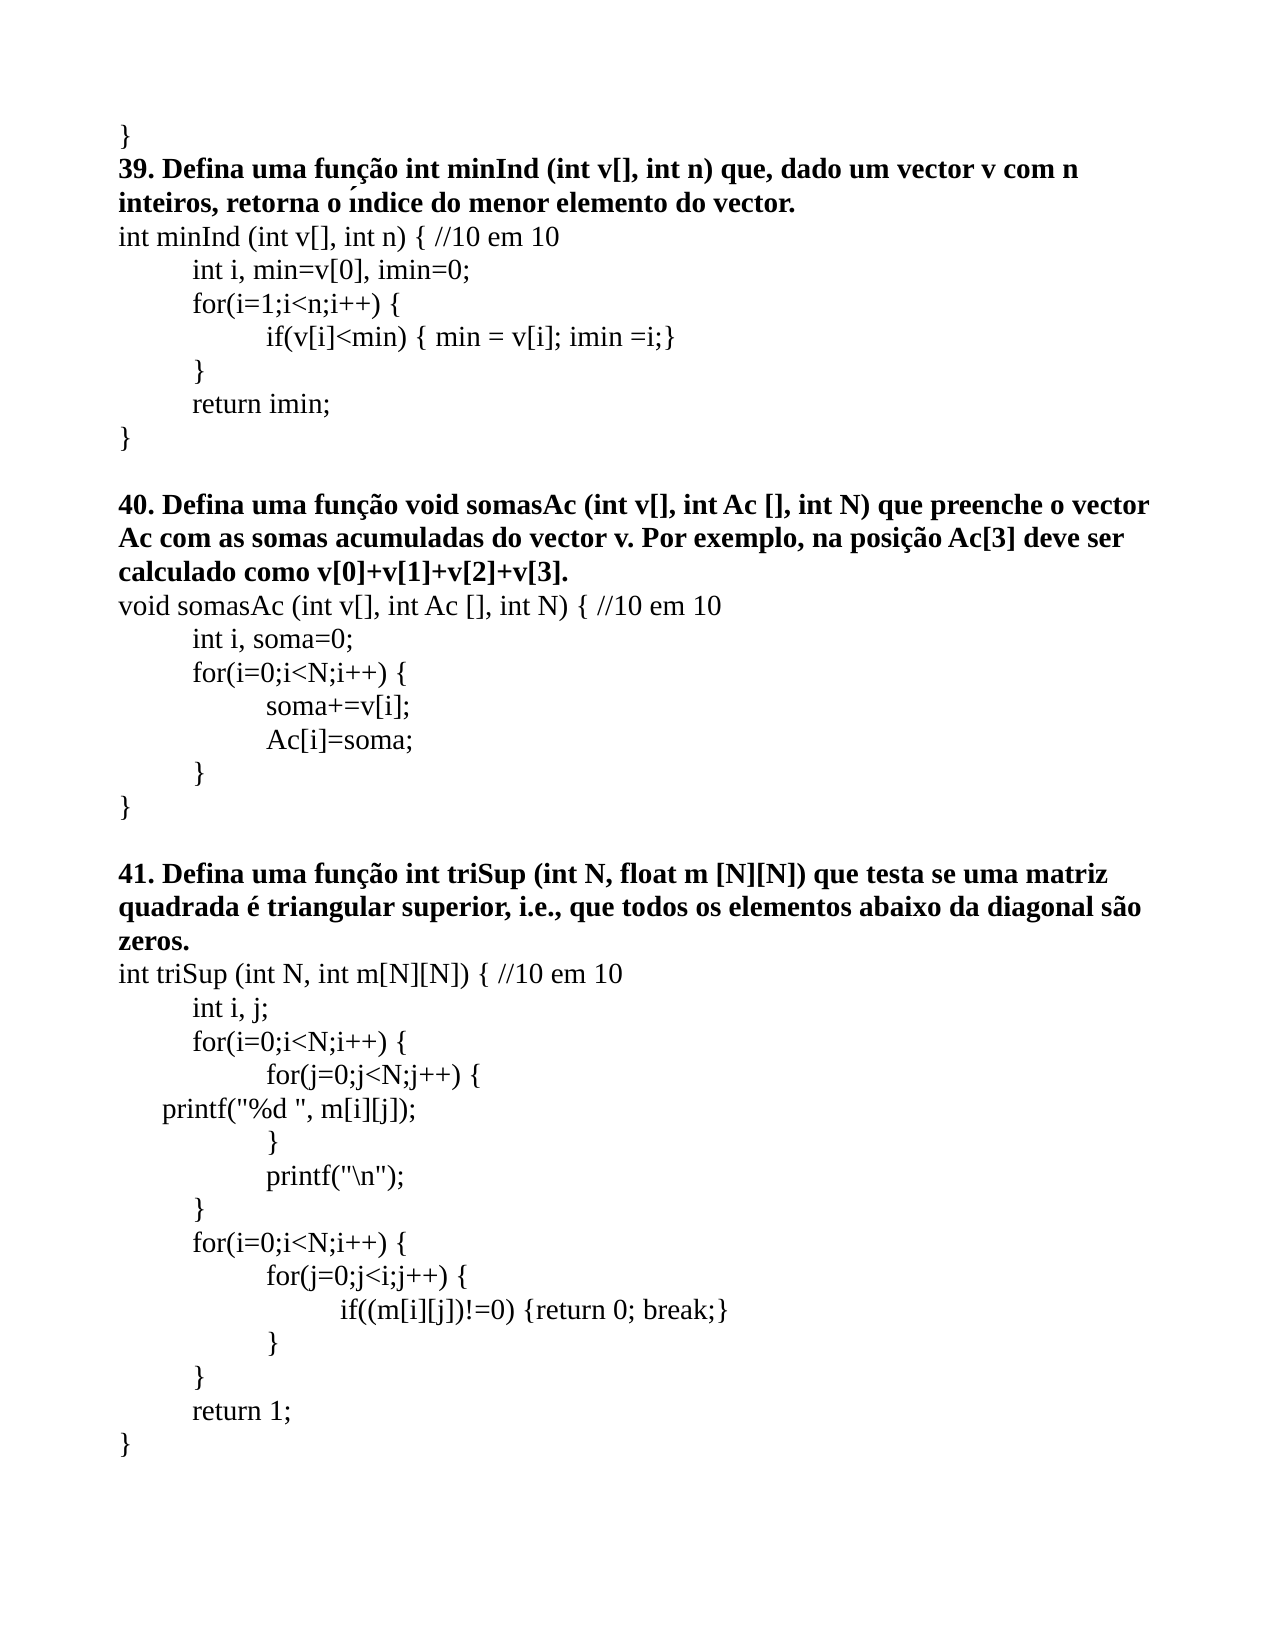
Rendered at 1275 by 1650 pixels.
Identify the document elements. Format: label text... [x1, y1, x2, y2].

text } [118, 1191, 1157, 1225]
text for(i=1;i<n;i++) { [118, 286, 1157, 319]
text Ac[i]=soma; [118, 722, 1157, 755]
text } [118, 1124, 1157, 1158]
text } [118, 420, 1157, 453]
text return imin; [118, 386, 1157, 420]
text for(j=0;j<i;j++) { [118, 1258, 1157, 1292]
text } [118, 789, 1157, 822]
text for(j=0;j<N;j++) { [118, 1057, 1157, 1091]
text 40. Defina uma função void somasAc (int v[], int Ac [], int N) que preenche o vector [118, 487, 1157, 521]
text for(i=0;i<N;i++) { [118, 1024, 1157, 1057]
text } [118, 1359, 1157, 1393]
text int triSup (int N, int m[N][N]) { //10 em 10 [118, 957, 1157, 990]
text 41. Defina uma função int triSup (int N, float m [N][N]) que testa se uma matriz quadrada é triangular superior, i.e., que todos os elementos abaixo da diagonal são zeros. [118, 856, 1157, 957]
text } [118, 118, 1157, 152]
text printf("\n"); [118, 1158, 1157, 1191]
text void somasAc (int v[], int Ac [], int N) { //10 em 10 [118, 588, 1157, 621]
text int i, soma=0; [118, 621, 1157, 655]
text Ac com as somas acumuladas do vector v. Por exemplo, na posição Ac[3] deve ser calculado como v[0]+v[1]+v[2]+v[3]. [118, 521, 1157, 588]
text for(i=0;i<N;i++) { [118, 655, 1157, 688]
text int i, j; [118, 990, 1157, 1024]
text int i, min=v[0], imin=0; [118, 252, 1157, 286]
text printf("%d ", m[i][j]); [118, 1091, 1157, 1124]
text int minInd (int v[], int n) { //10 em 10 [118, 219, 1157, 252]
text } [118, 755, 1157, 789]
text return 1; [118, 1393, 1157, 1426]
text } [118, 353, 1157, 386]
text if(v[i]<min) { min = v[i]; imin =i;} [118, 319, 1157, 353]
text soma+=v[i]; [118, 688, 1157, 722]
text for(i=0;i<N;i++) { [118, 1225, 1157, 1258]
text 39. Defina uma função int minInd (int v[], int n) que, dado um vector v com n inteiros, retorna o ı́ndice do menor elemento do vector. [118, 152, 1157, 219]
text } [118, 1426, 1157, 1460]
text } [118, 1326, 1157, 1359]
text if((m[i][j])!=0) {return 0; break;} [118, 1292, 1157, 1326]
